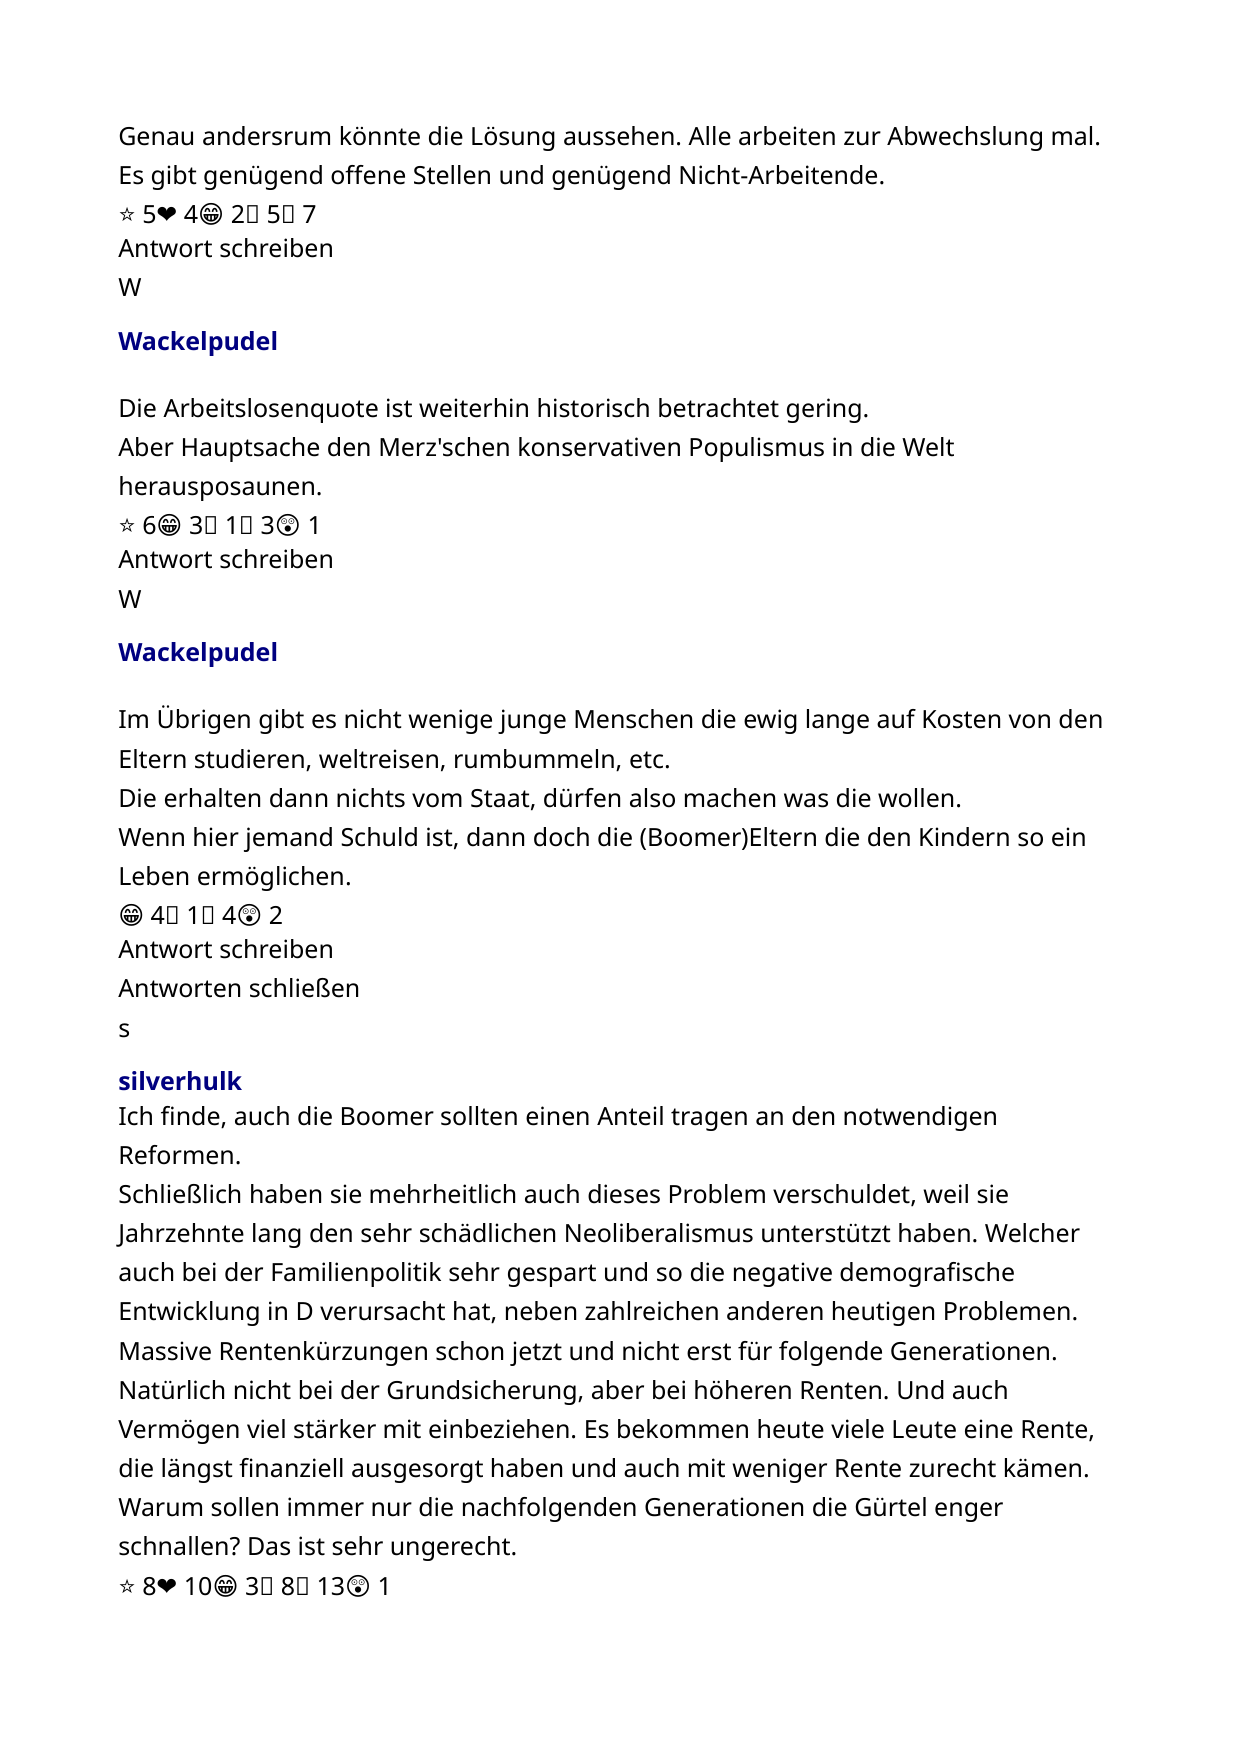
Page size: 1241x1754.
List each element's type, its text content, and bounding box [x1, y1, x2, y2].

text s [118, 1010, 1122, 1044]
text ⭐️ 6😁 3🙁 1🤨 3😲 1 [118, 508, 1122, 542]
text W [118, 270, 1122, 304]
text Antwort schreiben [118, 542, 1122, 576]
text ⭐️ 5❤️ 4😁 2🙁 5🤨 7 [118, 196, 1122, 231]
text W [118, 581, 1122, 615]
subtitle Wackelpudel [118, 635, 1122, 669]
text Ich finde, auch die Boomer sollten einen Anteil tragen an den notwendigen Reformen. [118, 1098, 1122, 1171]
text Wenn hier jemand Schuld ist, dann doch die (Boomer)Eltern die den Kindern so ein Leben ermöglichen. [118, 819, 1122, 893]
text Die Arbeitslosenquote ist weiterhin historisch betrachtet gering. [118, 391, 1122, 424]
subtitle silverhulk [118, 1064, 1122, 1098]
text Genau andersrum könnte die Lösung aussehen. Alle arbeiten zur Abwechslung mal. Es gibt genügend offene Stellen und genügend Nicht-Arbeitende. [118, 118, 1122, 191]
text Aber Hauptsache den Merz'schen konservativen Populismus in die Welt herausposaunen. [118, 430, 1122, 503]
text 😁 4🙁 1🤨 4😲 2 [118, 898, 1122, 932]
text ⭐️ 8❤️ 10😁 3🙁 8🤨 13😲 1 [118, 1568, 1122, 1602]
text Antworten schließen [118, 971, 1122, 1005]
subtitle Wackelpudel [118, 323, 1122, 357]
text Die erhalten dann nichts vom Staat, dürfen also machen was die wollen. [118, 780, 1122, 814]
text Schließlich haben sie mehrheitlich auch dieses Problem verschuldet, weil sie Jahrzehnte lang den sehr schädlichen Neoliberalismus unterstützt haben. Welcher auch bei der Familienpolitik sehr gespart und so die negative demografische Entwicklung in D verursacht hat, neben zahlreichen anderen heutigen Problemen. [118, 1176, 1122, 1328]
text Im Übrigen gibt es nicht wenige junge Menschen die ewig lange auf Kosten von den Eltern studieren, weltreisen, rumbummeln, etc. [118, 702, 1122, 775]
text Antwort schreiben [118, 932, 1122, 966]
text Massive Rentenkürzungen schon jetzt und nicht erst für folgende Generationen. Natürlich nicht bei der Grundsicherung, aber bei höheren Renten. Und auch Vermögen viel stärker mit einbeziehen. Es bekommen heute viele Leute eine Rente, die längst finanziell ausgesorgt haben und auch mit weniger Rente zurecht kämen. Warum sollen immer nur die nachfolgenden Generationen die Gürtel enger schnallen? Das ist sehr ungerecht. [118, 1333, 1122, 1563]
text Antwort schreiben [118, 231, 1122, 264]
